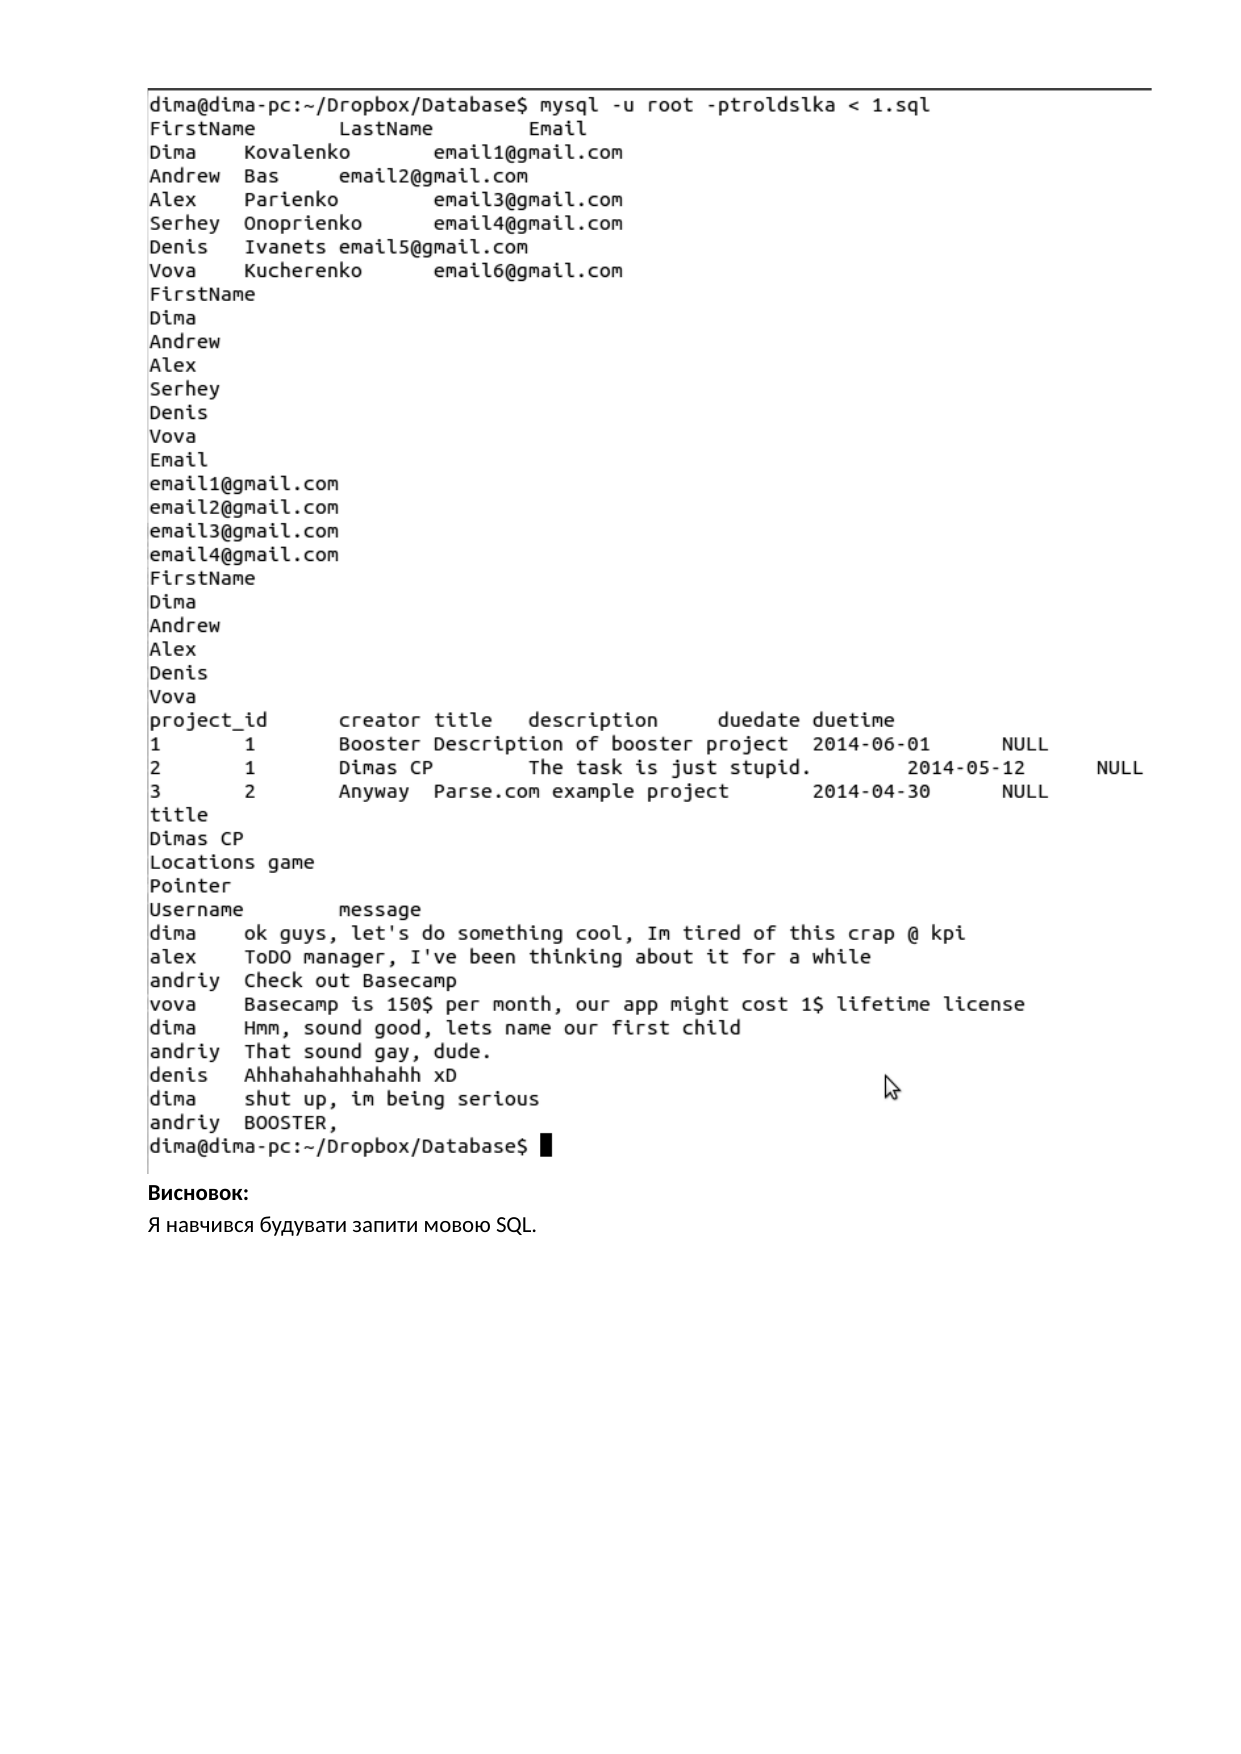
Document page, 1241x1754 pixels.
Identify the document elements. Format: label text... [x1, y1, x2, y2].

picture [147, 88, 1152, 1174]
text Висновок: [148, 1174, 1152, 1206]
text Я навчився будувати запити мовою SQL. [148, 1210, 1152, 1238]
